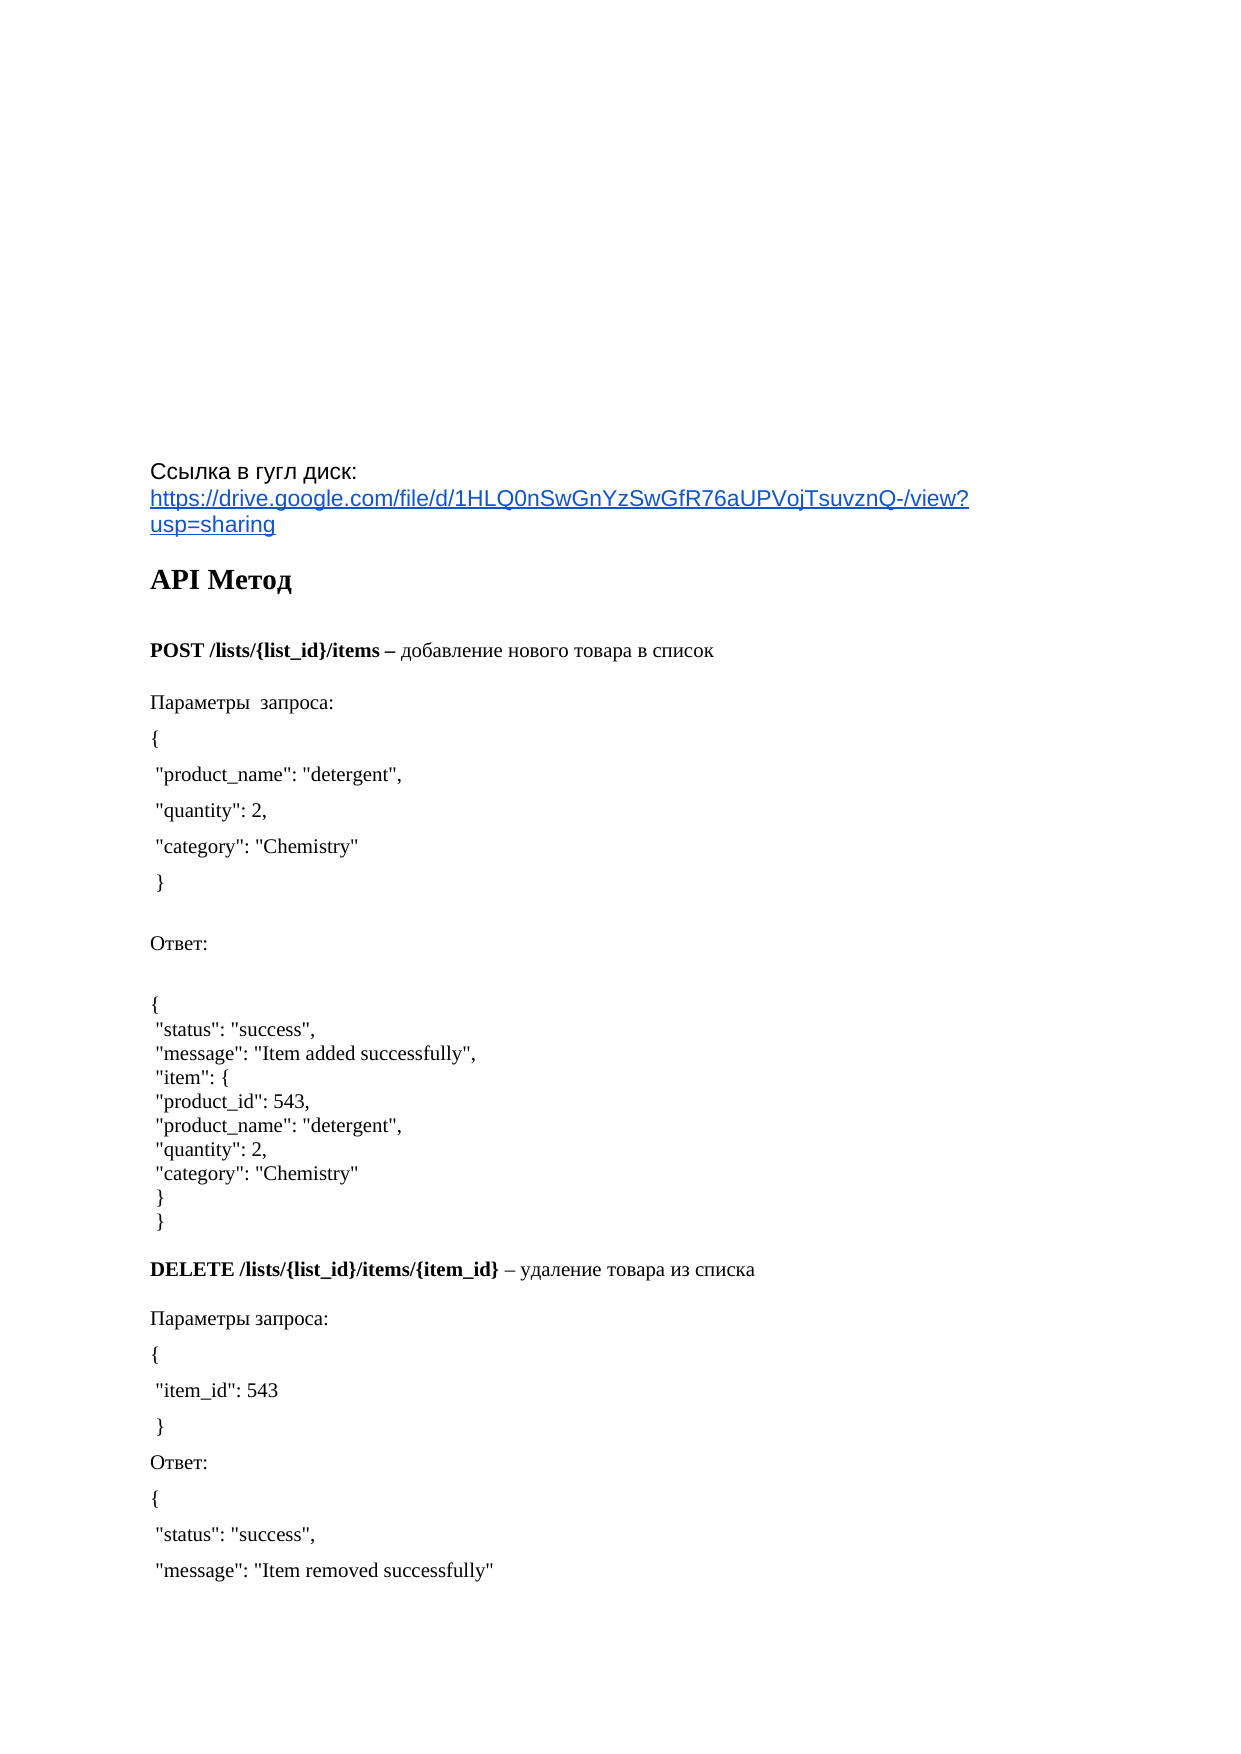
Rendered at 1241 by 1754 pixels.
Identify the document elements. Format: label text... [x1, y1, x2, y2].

text Параметры запроса: { "product_name": "detergent", "quantity": 2, "category": "Chemistry" } [150, 690, 1090, 894]
text Параметры запроса: { "item_id": 543 } Ответ: { "status": "success", "message": "Item removed successfully" [150, 1306, 1090, 1582]
text Ссылка в гугл диск: https://drive.google.com/file/d/1HLQ0nSwGnYzSwGfR76aUPVojTsuvznQ-/view?usp=sharing [150, 458, 1090, 537]
text API Метод [150, 562, 1090, 596]
text POST /lists/{list_id}/items – добавление нового товара в список [150, 637, 1090, 662]
text Ответ: [150, 931, 1090, 955]
text { "status": "success", "message": "Item added successfully", "item": { "product_id": 543, "product_name": "detergent", "quantity": 2, "category": "Chemistry" } } DELETE /lists/{list_id}/items/{item_id} – удаление товара из списка [150, 992, 1090, 1281]
